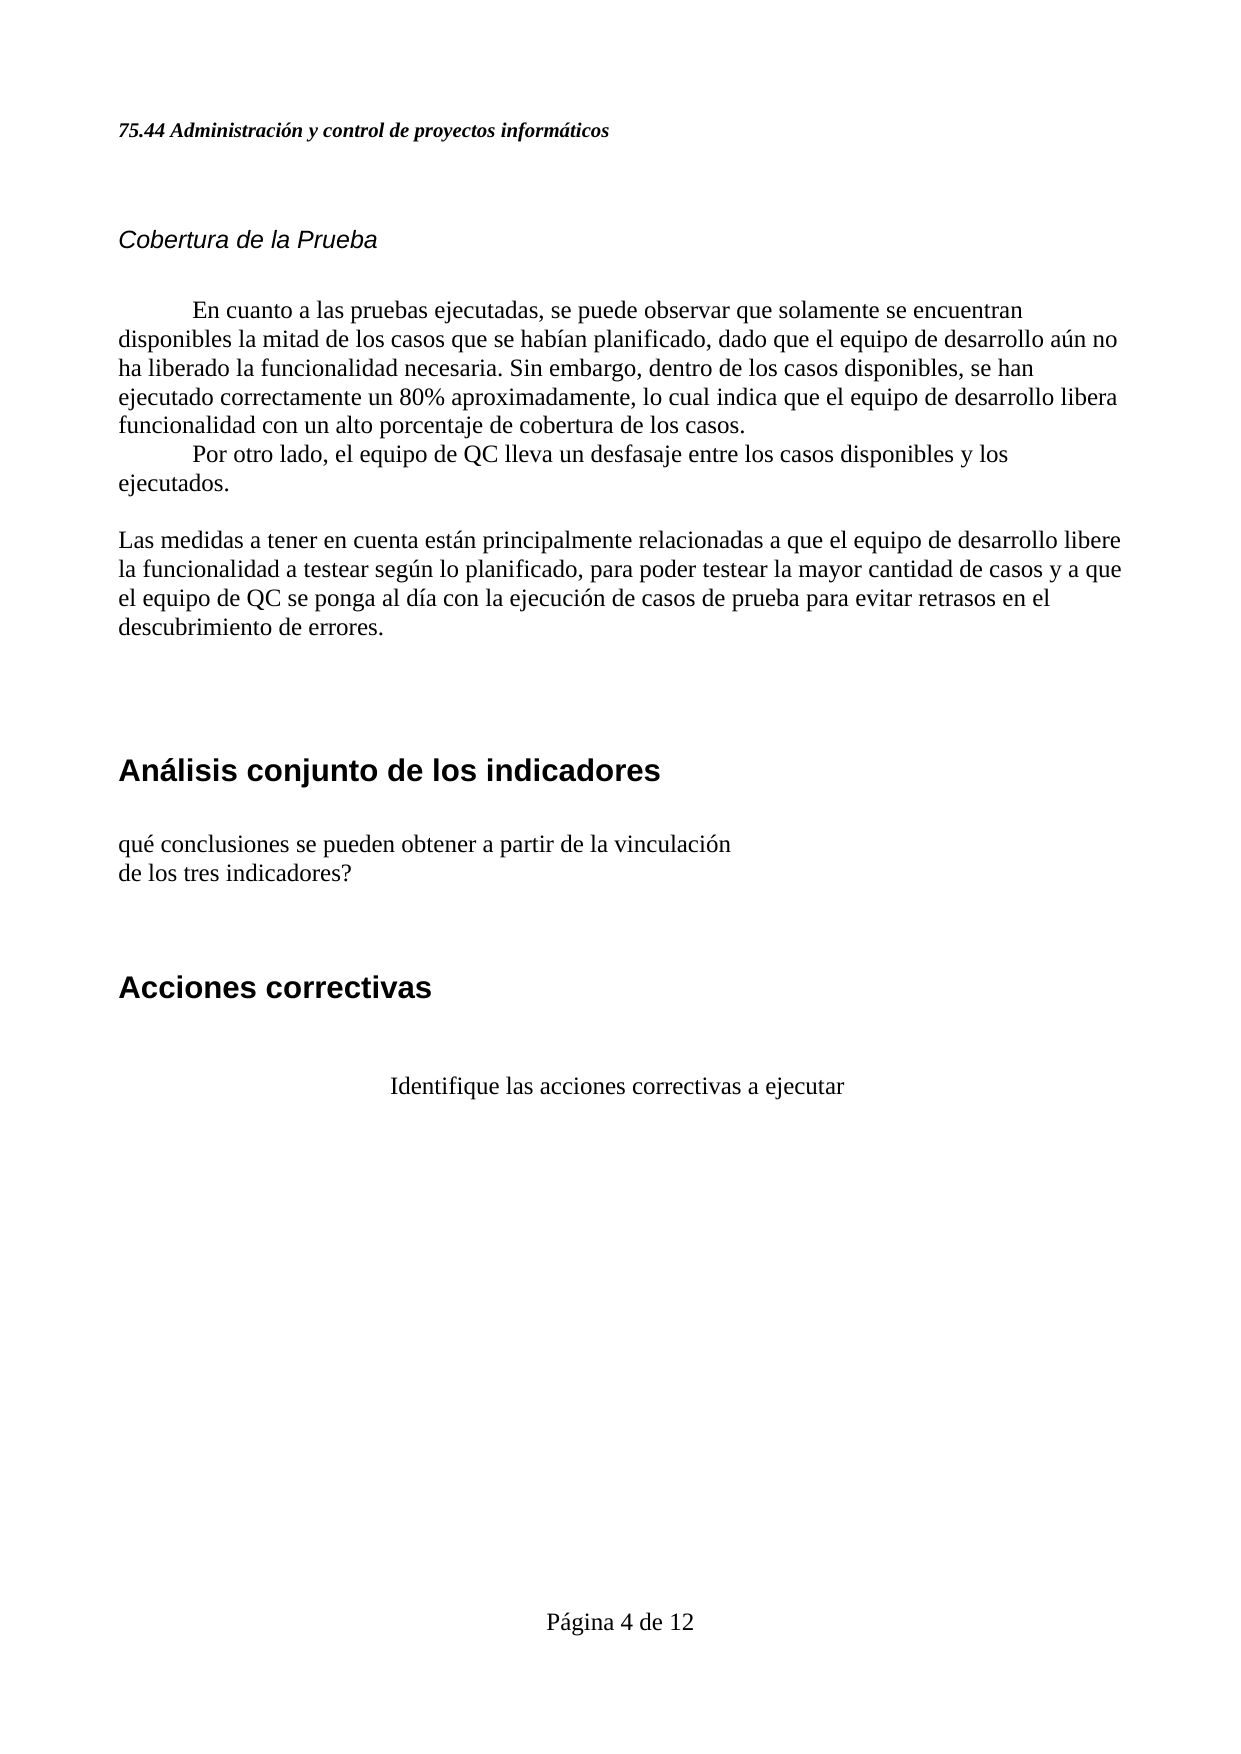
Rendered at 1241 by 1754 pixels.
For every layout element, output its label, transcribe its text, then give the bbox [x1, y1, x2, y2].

text Identifique las acciones correctivas a ejecutar [118, 1071, 1122, 1100]
subtitle Acciones correctivas [118, 969, 1122, 1005]
text de los tres indicadores? [118, 858, 1122, 886]
text En cuanto a las pruebas ejecutadas, se puede observar que solamente se encuentran disponibles la mitad de los casos que se habían planificado, dado que el equipo de desarrollo aún no ha liberado la funcionalidad necesaria. Sin embargo, dentro de los casos disponibles, se han ejecutado correctamente un 80% aproximadamente, lo cual indica que el equipo de desarrollo libera funcionalidad con un alto porcentaje de cobertura de los casos. [118, 295, 1122, 439]
text qué conclusiones se pueden obtener a partir de la vinculación [118, 829, 1122, 858]
text Por otro lado, el equipo de QC lleva un desfasaje entre los casos disponibles y los ejecutados. [118, 439, 1122, 497]
text Las medidas a tener en cuenta están principalmente relacionadas a que el equipo de desarrollo libere la funcionalidad a testear según lo planificado, para poder testear la mayor cantidad de casos y a que el equipo de QC se ponga al día con la ejecución de casos de prueba para evitar retrasos en el descubrimiento de errores. [118, 525, 1122, 640]
subtitle Cobertura de la Prueba [118, 225, 1122, 254]
subtitle Análisis conjunto de los indicadores [118, 752, 1122, 788]
